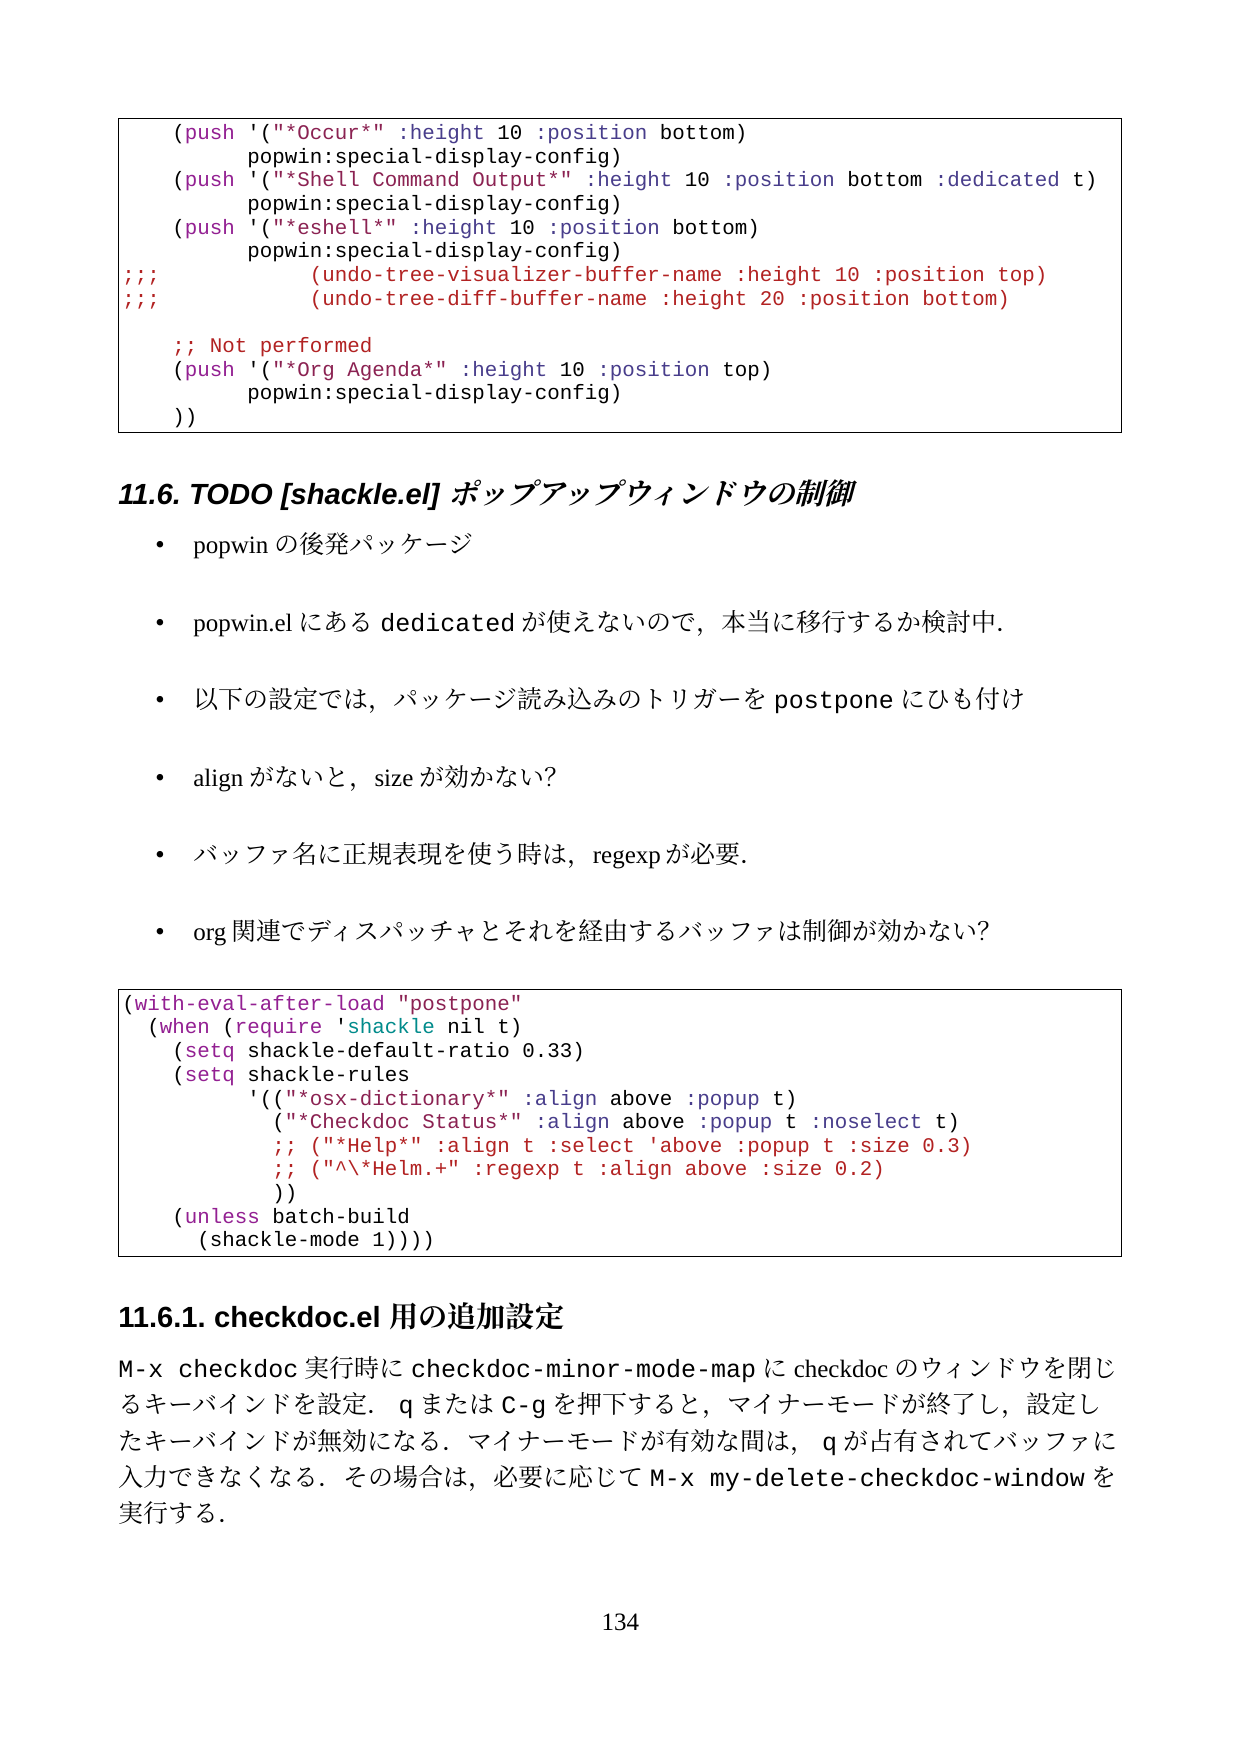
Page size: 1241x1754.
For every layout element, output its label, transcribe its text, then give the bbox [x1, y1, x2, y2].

list org関連でディスパッチャとそれを経由するバッファは制御が効かない？ [156, 912, 1122, 976]
text (unless batch-build [119, 1202, 1121, 1225]
list 以下の設定では，パッケージ読み込みのトリガーを postpone にひも付け [156, 680, 1122, 745]
text ;; ("*Help*" :align t :select 'above :popup t :size 0.3) [119, 1131, 1121, 1154]
text ;; ("^\*Helm.+" :regexp t :align above :size 0.2) [119, 1154, 1121, 1178]
text (push '("*Org Agenda*" :height 10 :position top) [119, 354, 1121, 378]
list popwin の後発パッケージ [156, 525, 1122, 590]
text )) [119, 1178, 1121, 1202]
list バッファ名に正規表現を使う時は，regexpが必要． [156, 834, 1122, 899]
subtitle TODO [shackle.el] ポップアップウィンドウの制御 [118, 471, 1122, 513]
text (setq shackle-default-ratio 0.33) [119, 1036, 1121, 1060]
text popwin:special-display-config) [119, 189, 1121, 213]
text '(("*osx-dictionary*" :align above :popup t) [119, 1083, 1121, 1107]
text (with-eval-after-load "postpone" [119, 990, 1121, 1013]
text (push '("*Occur*" :height 10 :position bottom) [119, 119, 1121, 142]
text )) [119, 402, 1121, 432]
text ;;; (undo-tree-diff-buffer-name :height 20 :position bottom) [119, 284, 1121, 307]
subtitle checkdoc.el 用の追加設定 [118, 1294, 1122, 1336]
text (shackle-mode 1)))) [119, 1225, 1121, 1256]
text (push '("*Shell Command Output*" :height 10 :position bottom :dedicated t) [119, 165, 1121, 189]
text (push '("*eshell*" :height 10 :position bottom) [119, 213, 1121, 236]
text (setq shackle-rules [119, 1060, 1121, 1083]
text ;; Not performed [119, 331, 1121, 354]
text (when (require 'shackle nil t) [119, 1013, 1121, 1036]
text popwin:special-display-config) [119, 142, 1121, 165]
text ;;; (undo-tree-visualizer-buffer-name :height 10 :position top) [119, 260, 1121, 284]
text M-x checkdoc 実行時に checkdoc-minor-mode-map に checkdoc のウィンドウを閉じるキーバインドを設定． q または C-g を押下すると，マイナーモードが終了し，設定したキーバインドが無効になる．マイナーモードが有効な間は， q が占有されてバッファに入力できなくなる．その場合は，必要に応じて M-x my-delete-checkdoc-window を実行する． [118, 1349, 1122, 1558]
text popwin:special-display-config) [119, 378, 1121, 402]
text ("*Checkdoc Status*" :align above :popup t :noselect t) [119, 1107, 1121, 1131]
list popwin.el にある dedicated が使えないので，本当に移行するか検討中． [156, 602, 1122, 667]
list align がないと，size が効かない？ [156, 757, 1122, 822]
text popwin:special-display-config) [119, 236, 1121, 260]
